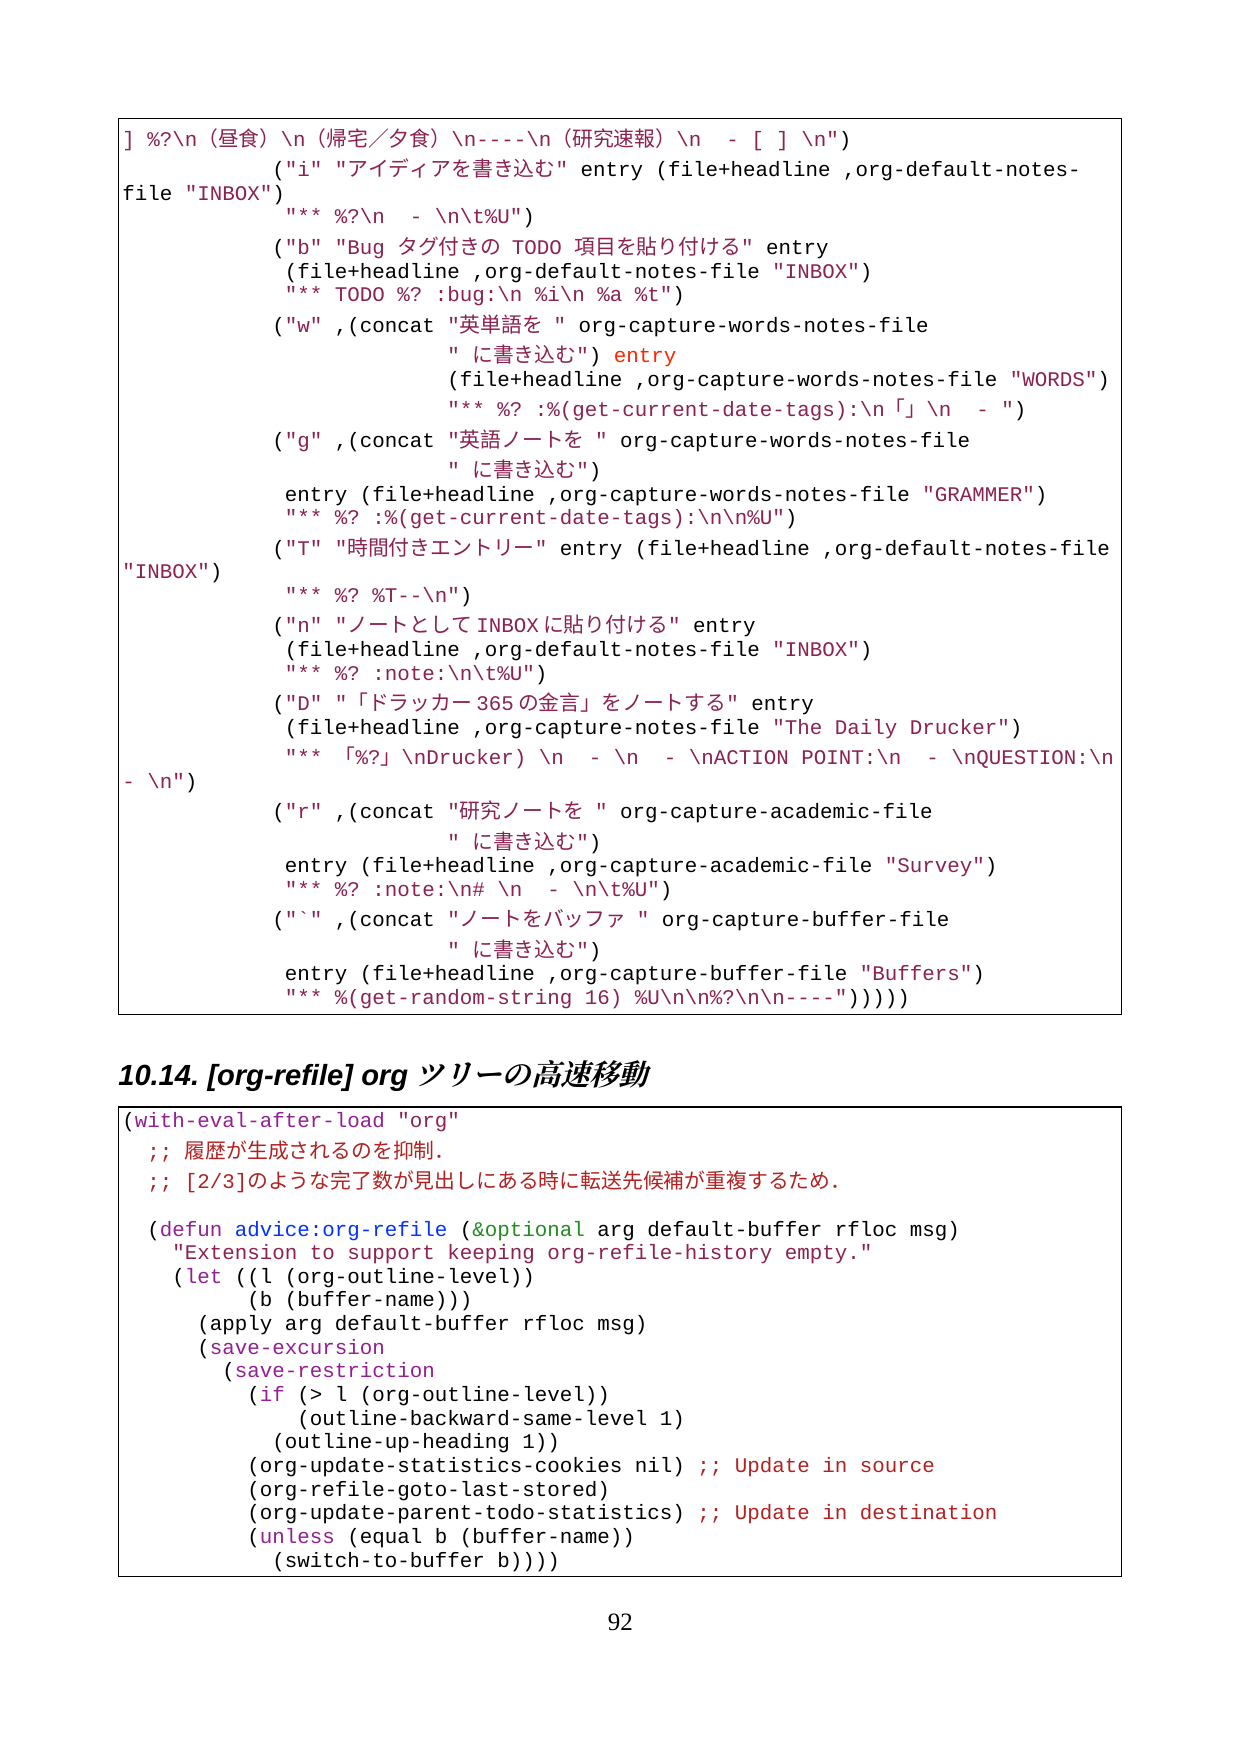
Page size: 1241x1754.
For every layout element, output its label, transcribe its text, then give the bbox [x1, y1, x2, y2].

text "** TODO %? :bug:\n %i\n %a %t") [119, 280, 1121, 304]
text (if (> l (org-outline-level)) [119, 1380, 1121, 1404]
text ;; 履歴が生成されるのを抑制． [119, 1130, 1121, 1161]
text (with-eval-after-load "org" [119, 1108, 1121, 1130]
text ("i" "アイディアを書き込む" entry (file+headline ,org-default-notes-file "INBOX") [119, 148, 1121, 203]
text ("r" ,(concat "研究ノートを " org-capture-academic-file [119, 791, 1121, 821]
text (save-excursion [119, 1333, 1121, 1356]
text (apply arg default-buffer rfloc msg) [119, 1309, 1121, 1333]
text "** %? :note:\n\t%U") [119, 659, 1121, 682]
text " に書き込む") entry [119, 334, 1121, 365]
text ("g" ,(concat "英語ノートを " org-capture-words-notes-file [119, 419, 1121, 449]
text entry (file+headline ,org-capture-words-notes-file "GRAMMER") [119, 480, 1121, 503]
text entry (file+headline ,org-capture-buffer-file "Buffers") [119, 959, 1121, 983]
text ("D" "「ドラッカー365の金言」をノートする" entry [119, 682, 1121, 713]
text (file+headline ,org-default-notes-file "INBOX") [119, 257, 1121, 280]
text (switch-to-buffer b)))) [119, 1546, 1121, 1576]
text "** 「%?」\nDrucker) \n - \n - \nACTION POINT:\n - \nQUESTION:\n - \n") [119, 736, 1121, 791]
text (let ((l (org-outline-level)) [119, 1262, 1121, 1286]
text "** %? :note:\n# \n - \n\t%U") [119, 875, 1121, 899]
text entry (file+headline ,org-capture-academic-file "Survey") [119, 851, 1121, 875]
text ("`" ,(concat "ノートをバッファ " org-capture-buffer-file [119, 899, 1121, 929]
text (org-update-parent-todo-statistics) ;; Update in destination [119, 1498, 1121, 1522]
text "** %(get-random-string 16) %U\n\n%?\n\n----"))))) [119, 983, 1121, 1014]
text "** %? :%(get-current-date-tags):\n\n%U") [119, 503, 1121, 527]
text (unless (equal b (buffer-name)) [119, 1522, 1121, 1546]
text ] %?\n（昼食）\n（帰宅／夕食）\n----\n（研究速報）\n - [ ] \n") [119, 119, 1121, 148]
text ("b" "Bug タグ付きの TODO 項目を貼り付ける" entry [119, 226, 1121, 257]
text (file+headline ,org-default-notes-file "INBOX") [119, 635, 1121, 659]
subtitle [org-refile] orgツリーの高速移動 [118, 1052, 1122, 1094]
text ("n" "ノートとしてINBOXに貼り付ける" entry [119, 605, 1121, 635]
text "Extension to support keeping org-refile-history empty." [119, 1238, 1121, 1262]
text "** %?\n - \n\t%U") [119, 203, 1121, 226]
text (org-update-statistics-cookies nil) ;; Update in source [119, 1451, 1121, 1475]
text " に書き込む") [119, 449, 1121, 480]
text (save-restriction [119, 1356, 1121, 1380]
text (outline-backward-same-level 1) [119, 1404, 1121, 1427]
text (file+headline ,org-capture-words-notes-file "WORDS") [119, 365, 1121, 388]
text "** %? %T--\n") [119, 581, 1121, 605]
text (b (buffer-name))) [119, 1286, 1121, 1309]
text (file+headline ,org-capture-notes-file "The Daily Drucker") [119, 713, 1121, 736]
text "** %? :%(get-current-date-tags):\n「」\n - ") [119, 388, 1121, 419]
text ;; [2/3]のような完了数が見出しにある時に転送先候補が重複するため． [119, 1161, 1121, 1191]
text (outline-up-heading 1)) [119, 1427, 1121, 1451]
text " に書き込む") [119, 929, 1121, 959]
text (defun advice:org-refile (&optional arg default-buffer rfloc msg) [119, 1214, 1121, 1238]
text (org-refile-goto-last-stored) [119, 1475, 1121, 1498]
text " に書き込む") [119, 821, 1121, 851]
text ("T" "時間付きエントリー" entry (file+headline ,org-default-notes-file "INBOX") [119, 527, 1121, 581]
text ("w" ,(concat "英単語を " org-capture-words-notes-file [119, 304, 1121, 334]
